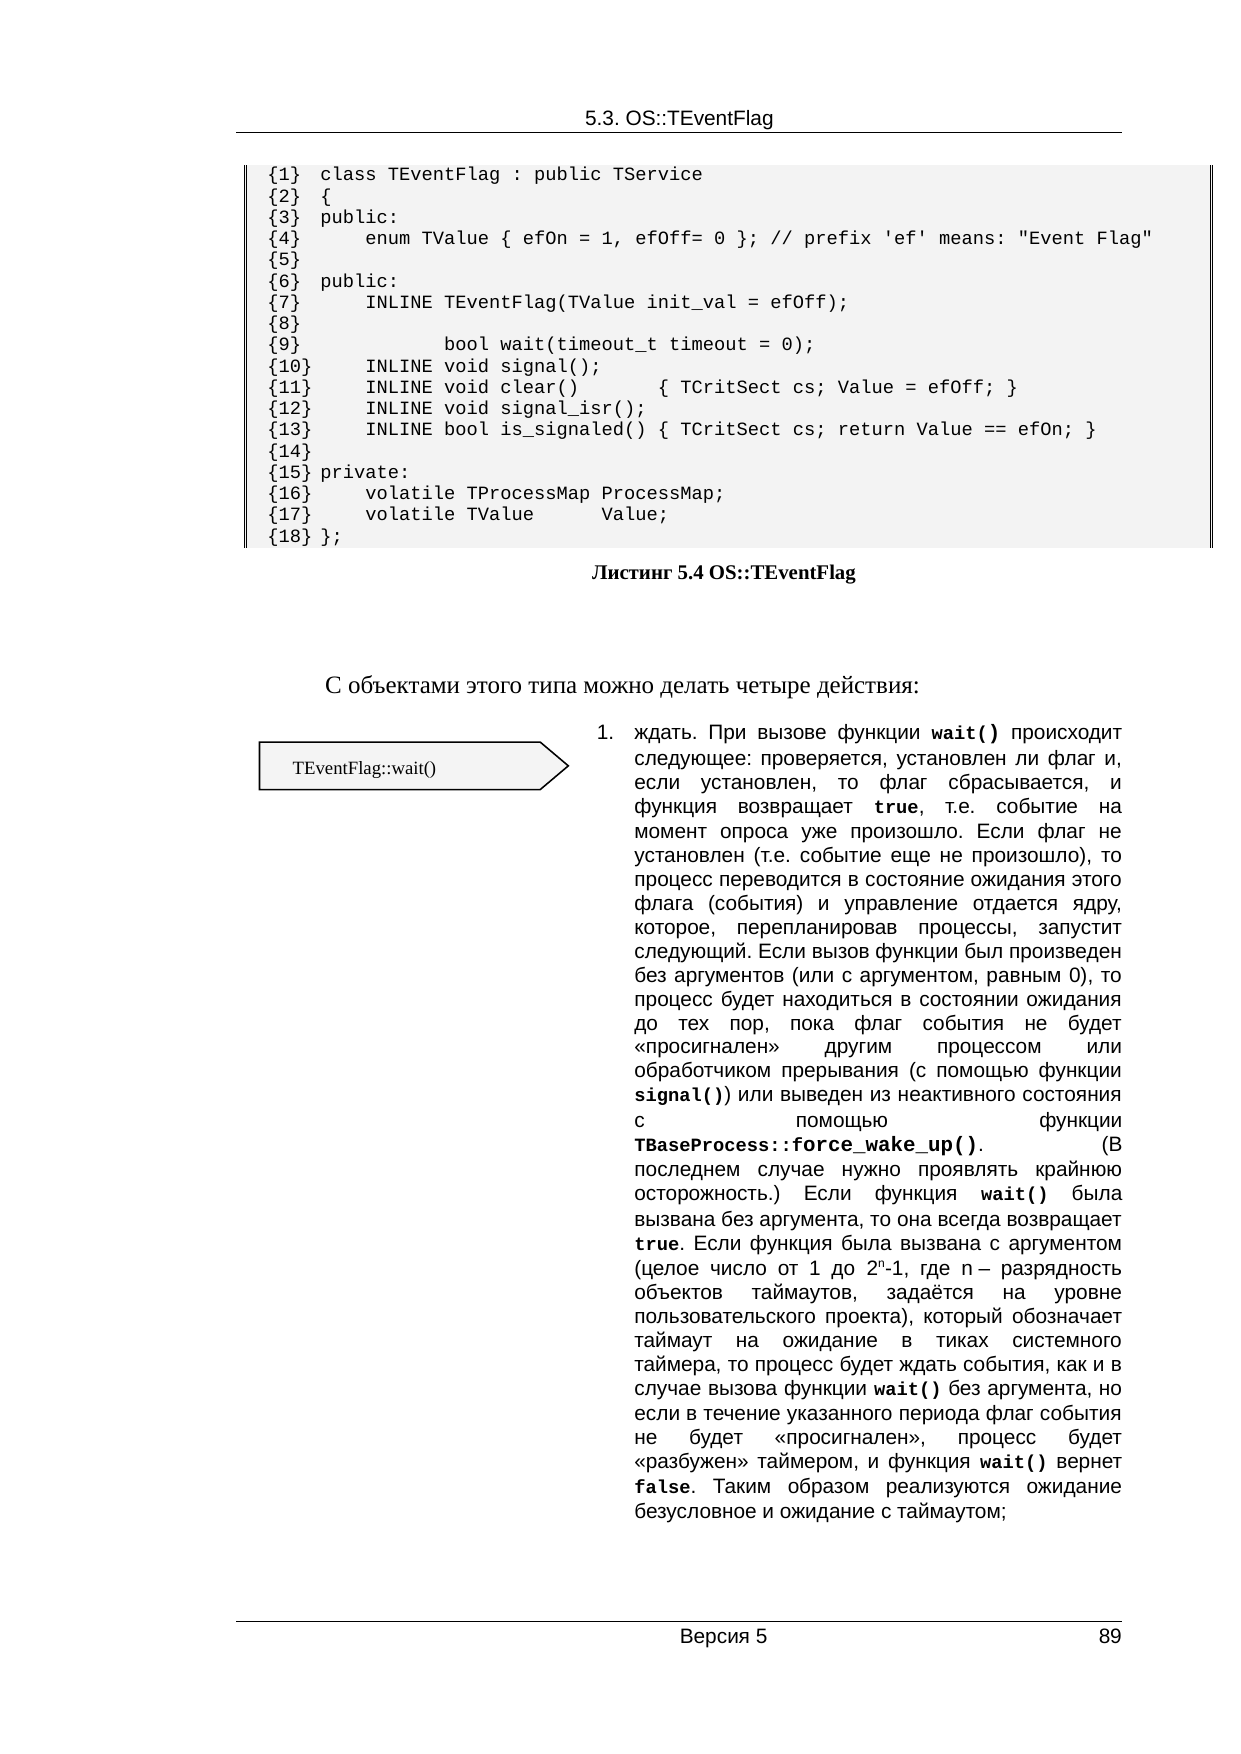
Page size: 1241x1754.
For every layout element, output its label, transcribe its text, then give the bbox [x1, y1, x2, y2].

list public: [247, 271, 1210, 293]
list public: [247, 208, 1210, 229]
list bool wait(timeout_t timeout = 0); [247, 335, 1210, 356]
list private: [247, 463, 1210, 484]
list INLINE void clear() { TCritSect cs; Value = efOff; } [247, 378, 1210, 399]
list INLINE TEventFlag(TValue init_val = efOff); [247, 293, 1210, 314]
list INLINE void signal_isr(); [247, 399, 1210, 420]
list INLINE bool is_signaled() { TCritSect cs; return Value == efOn; } [247, 420, 1210, 441]
list class TEventFlag : public TService [247, 165, 1210, 186]
list ждать. При вызове функции wait() происходит следующее: проверяется, установлен ли флаг и, если установлен, то флаг сбрасывается, и функция возвращает true, т.е. событие на момент опроса уже произошло. Если флаг не установлен (т.е. событие еще не произошло), то процесс переводится в состояние ожидания этого флага (события) и управление отдается ядру, которое, перепланировав процессы, запустит следующий. Если вызов функции был произведен без аргументов (или с аргументом, равным 0), то процесс будет находиться в состоянии ожидания до тех пор, пока флаг события не будет «просигнален» другим процессом или обработчиком прерывания (с помощью функции signal()) или выведен из неактивного состояния с помощью функции TBaseProcess::force_wake_up(). (В последнем случае нужно проявлять крайнюю осторожность.) Если функция wait() была вызвана без аргумента, то она всегда возвращает true. Если функция была вызвана с аргументом (целое число от 1 до 2n-1, где n – разрядность объектов таймаутов, задаётся на уровне пользовательского проекта), который обозначает таймаут на ожидание в тиках системного таймера, то процесс будет ждать события, как и в случае вызова функции wait() без аргумента, но если в течение указанного периода флаг события не будет «просигнален», процесс будет «разбужен» таймером, и функция wait() вернет false. Таким образом реализуются ожидание безусловное и ожидание с таймаутом; [597, 720, 1122, 1523]
list volatile TValue Value; [247, 505, 1210, 526]
text Листинг 5.4 OS::TEventFlag [325, 560, 1122, 584]
list { [247, 186, 1210, 208]
list enum TValue { efOn = 1, efOff= 0 }; // prefix 'ef' means: "Event Flag" [247, 229, 1210, 250]
list }; [247, 526, 1210, 548]
list INLINE void signal(); [247, 356, 1210, 378]
text С объектами этого типа можно делать четыре действия: [236, 670, 1122, 699]
list volatile TProcessMap ProcessMap; [247, 484, 1210, 505]
